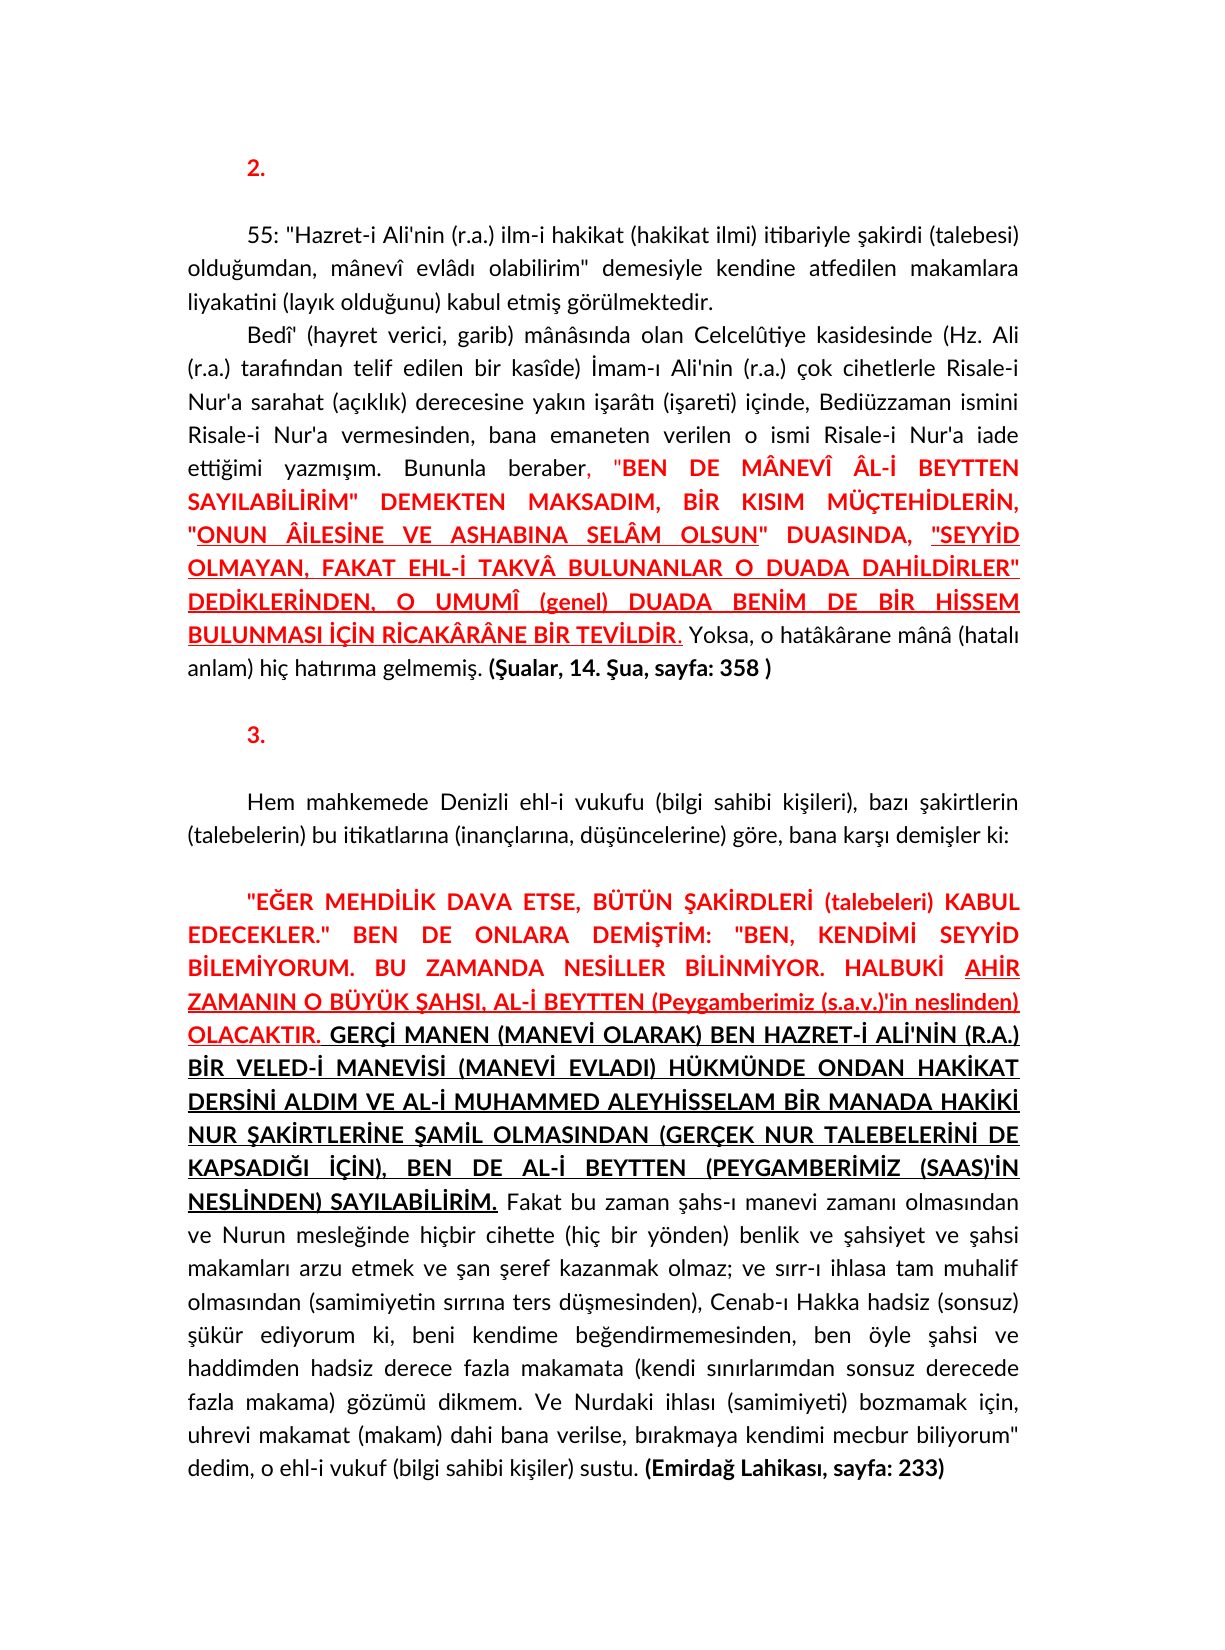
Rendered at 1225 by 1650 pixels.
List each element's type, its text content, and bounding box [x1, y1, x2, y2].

text 55: "Hazret-i Ali'nin (r.a.) ilm-i hakikat (hakikat ilmi) itibariyle şakirdi (talebesi) olduğumdan, mânevî evlâdı olabilirim" demesiyle kendine atfedilen makamlara liyakatini (layık olduğunu) kabul etmiş görülmektedir. [187, 217, 1020, 317]
text DERSİNİ ALDIM VE AL-İ MUHAMMED ALEYHİSSELAM BİR MANADA HAKİKİ [187, 1079, 1020, 1111]
text 3. [187, 717, 1020, 750]
text dedİklerİnden, o umumî (genel) duada benİm de bİr hİssem [187, 579, 1020, 611]
text OLACAKTIR. GERÇİ MANEN (MANEVİ OLARAK) BEN HAZRET-İ ALİ'NİN (R.A.) [187, 1012, 1020, 1045]
text BİR VELED-İ MANEVİSİ (MANEVİ EVLADI) HÜKMÜNDE ONDAN HAKİKAT [187, 1046, 1020, 1078]
text Hem mahkemede Denizli ehl-i vukufu (bilgi sahibi kişileri), bazı şakirtlerin (talebelerin) bu itikatlarına (inançlarına, düşüncelerine) göre, bana karşı demişler ki: [187, 783, 1020, 850]
text 2. [187, 150, 1020, 183]
text NUR ŞAKİRTLERİNE ŞAMİL OLMASINDAN (GERÇEK NUR TALEBELERİNİ DE [187, 1112, 1020, 1145]
text bulunmasI İçİn rİcakârâne bİr tevİldİr. Yoksa, o hatâkârane mânâ (hatalı anlam) hiç hatırıma gelmemiş. (Şualar, 14. Şua, sayfa: 358 ) [187, 612, 1020, 683]
text KAPSADIĞI İÇİN), BEN DE AL-İ BEYTTEN (PEYGAMBERİMİZ (SAAS)'İN [187, 1146, 1020, 1178]
text "EĞER MEHDİLİK DAVA ETSE, bütün şakİrdlerİ (talebeleri) KABUL EDECEKLER." BEN DE ONLARA DEMİŞTİM: "BEN, KENDİMİ SEYYİD BİLEMİYORUM. BU ZAMANDA NESİLLER BİLİNMİYOR. HALBUKİ AHİR ZAMANIN O BÜYÜK ŞAHSI, AL-İ BEYTTEN (Peygamberimiz (s.a.v.)'in neslinden) [187, 883, 1020, 1011]
text Bedî' (hayret verici, garib) mânâsında olan Celcelûtiye kasidesinde (Hz. Ali (r.a.) tarafından telif edilen bir kasîde) İmam-ı Ali'nin (r.a.) çok cihetlerle Risale-i Nur'a sarahat (açıklık) derecesine yakın işarâtı (işareti) içinde, Bediüzzaman ismini Risale-i Nur'a vermesinden, bana emaneten verilen o ismi Risale-i Nur'a iade ettiğimi yazmışım. Bununla beraber, "Ben de mânevî âl-İ Beytten sayIlabİlİrİm" demekten maksadIm, bİr kIsIm müçtehİdlerİn, "Onun âİlesİne ve ashabIna selâm olsun" duasInda, "Seyyİd olmayan, fakat ehl-İ takvâ bulunanlar o duada dahİldİrler" [187, 317, 1020, 578]
text NESLİNDEN) SAYILABİLİRİM. Fakat bu zaman şahs-ı manevi zamanı olmasından ve Nurun mesleğinde hiçbir cihette (hiç bir yönden) benlik ve şahsiyet ve şahsi makamları arzu etmek ve şan şeref kazanmak olmaz; ve sırr-ı ihlasa tam muhalif olmasından (samimiyetin sırrına ters düşmesinden), Cenab-ı Hakka hadsiz (sonsuz) şükür ediyorum ki, beni kendime beğendirmemesinden, ben öyle şahsi ve haddimden hadsiz derece fazla makamata (kendi sınırlarımdan sonsuz derecede fazla makama) gözümü dikmem. Ve Nurdaki ihlası (samimiyeti) bozmamak için, uhrevi makamat (makam) dahi bana verilse, bırakmaya kendimi mecbur biliyorum" dedim, o ehl-i vukuf (bilgi sahibi kişiler) sustu. (Emirdağ Lahikası, sayfa: 233) [187, 1179, 1020, 1483]
